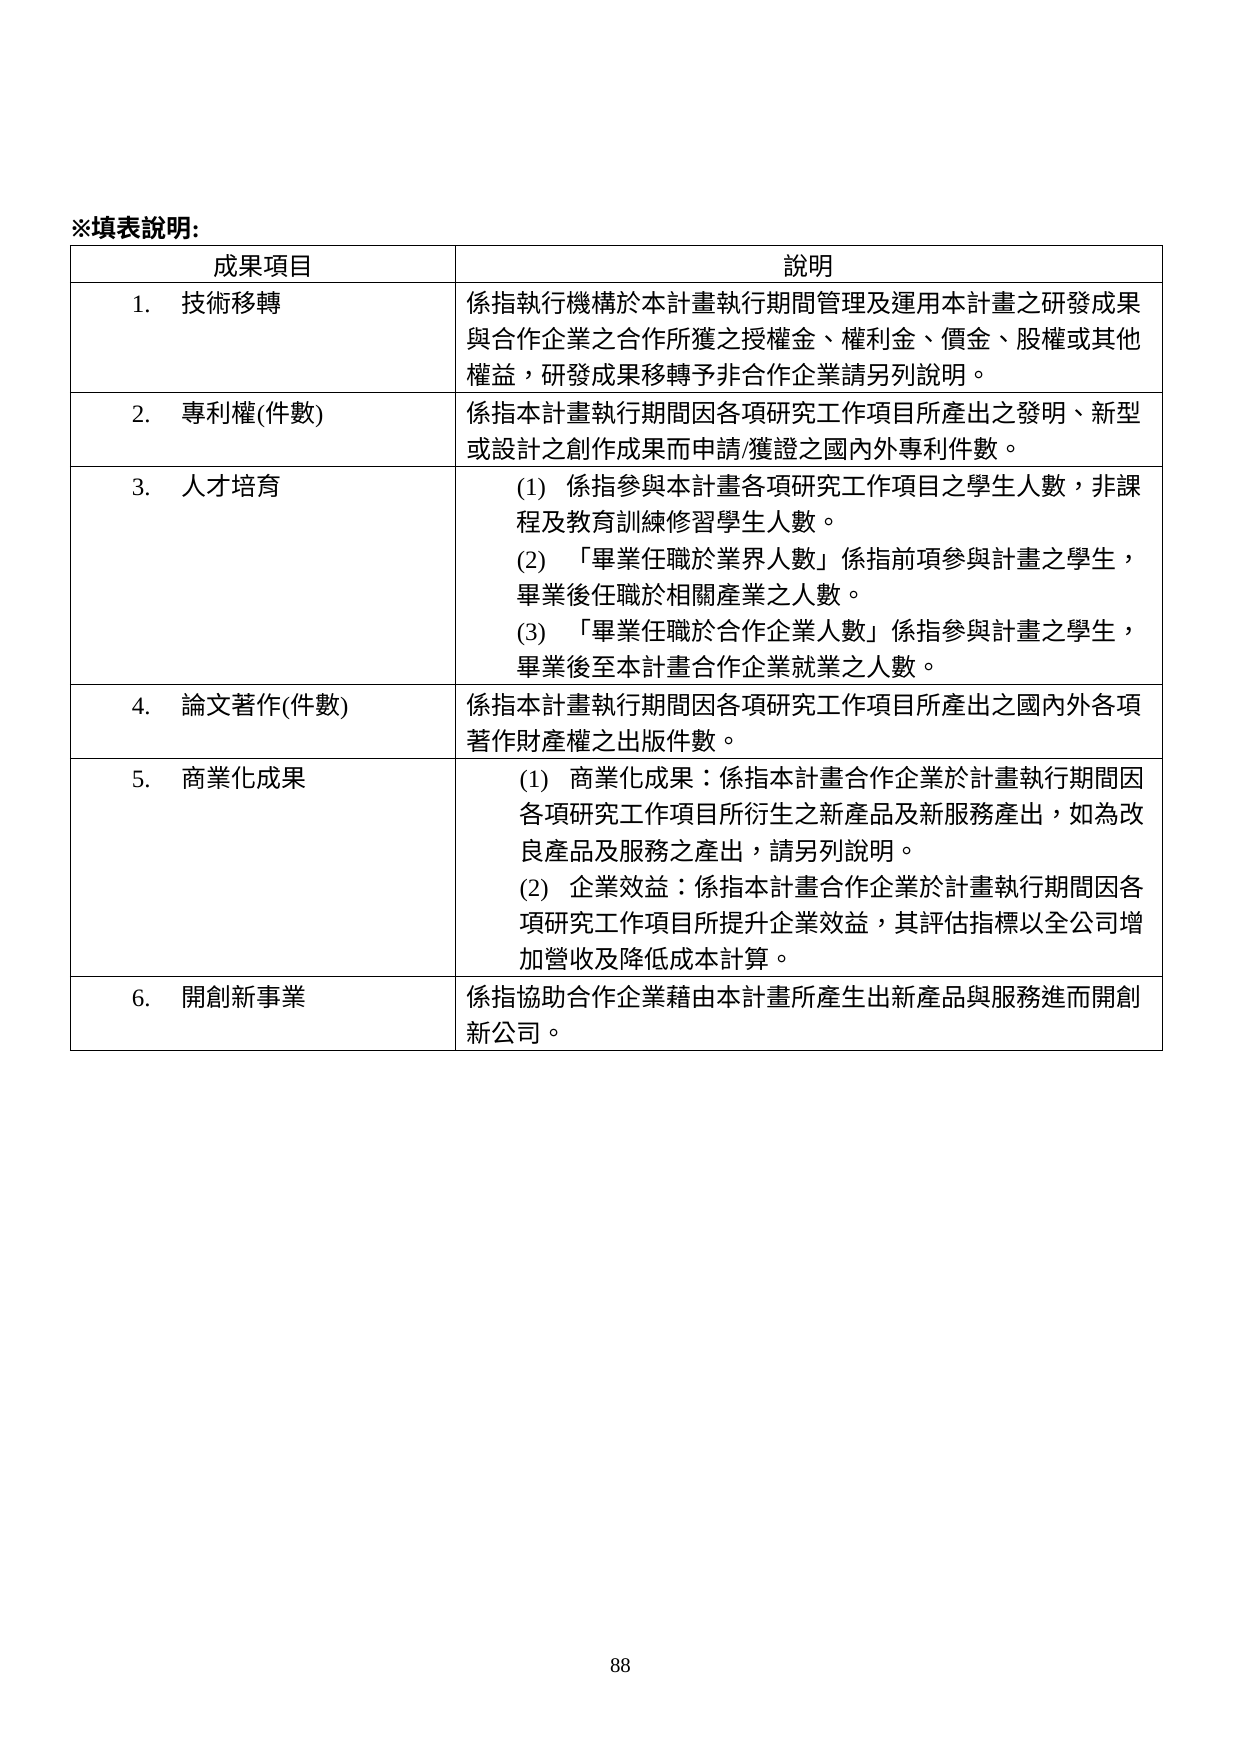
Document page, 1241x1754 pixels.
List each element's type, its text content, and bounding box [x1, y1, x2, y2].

table_cell 係指本計畫執行期間因各項研究工作項目所產出之國內外各項著作財產權之出版件數。 [456, 685, 1162, 758]
table_cell 係指參與本計畫各項研究工作項目之學生人數，非課程及教育訓練修習學生人數。 「畢業任職於業界人數」係指前項參與計畫之學生，畢業後任職於相關產業之人數。 「畢業任職於合作企業人數」係指參與計畫之學生，畢業後至本計畫合作企業就業之人數。 [456, 467, 1162, 684]
table_header 說明 [456, 246, 1162, 282]
table_cell 專利權(件數) [71, 393, 455, 466]
table_cell 商業化成果 [71, 759, 455, 976]
table_header 成果項目 [71, 246, 455, 282]
table_cell 技術移轉 [71, 283, 455, 392]
table_cell 論文著作(件數) [71, 685, 455, 758]
table_cell 係指協助合作企業藉由本計畫所產生出新產品與服務進而開創新公司。 [456, 977, 1162, 1050]
table_cell 開創新事業 [71, 977, 455, 1050]
table_cell 係指執行機構於本計畫執行期間管理及運用本計畫之研發成果與合作企業之合作所獲之授權金、權利金、價金、股權或其他權益，研發成果移轉予非合作企業請另列說明。 [456, 283, 1162, 392]
text ※填表說明: [71, 209, 1169, 245]
table_cell 商業化成果：係指本計畫合作企業於計畫執行期間因各項研究工作項目所衍生之新產品及新服務產出，如為改良產品及服務之產出，請另列說明。 企業效益：係指本計畫合作企業於計畫執行期間因各項研究工作項目所提升企業效益，其評估指標以全公司增加營收及降低成本計算。 [456, 759, 1162, 976]
table_cell 係指本計畫執行期間因各項研究工作項目所產出之發明、新型或設計之創作成果而申請/獲證之國內外專利件數。 [456, 393, 1162, 466]
table_cell 人才培育 [71, 467, 455, 684]
